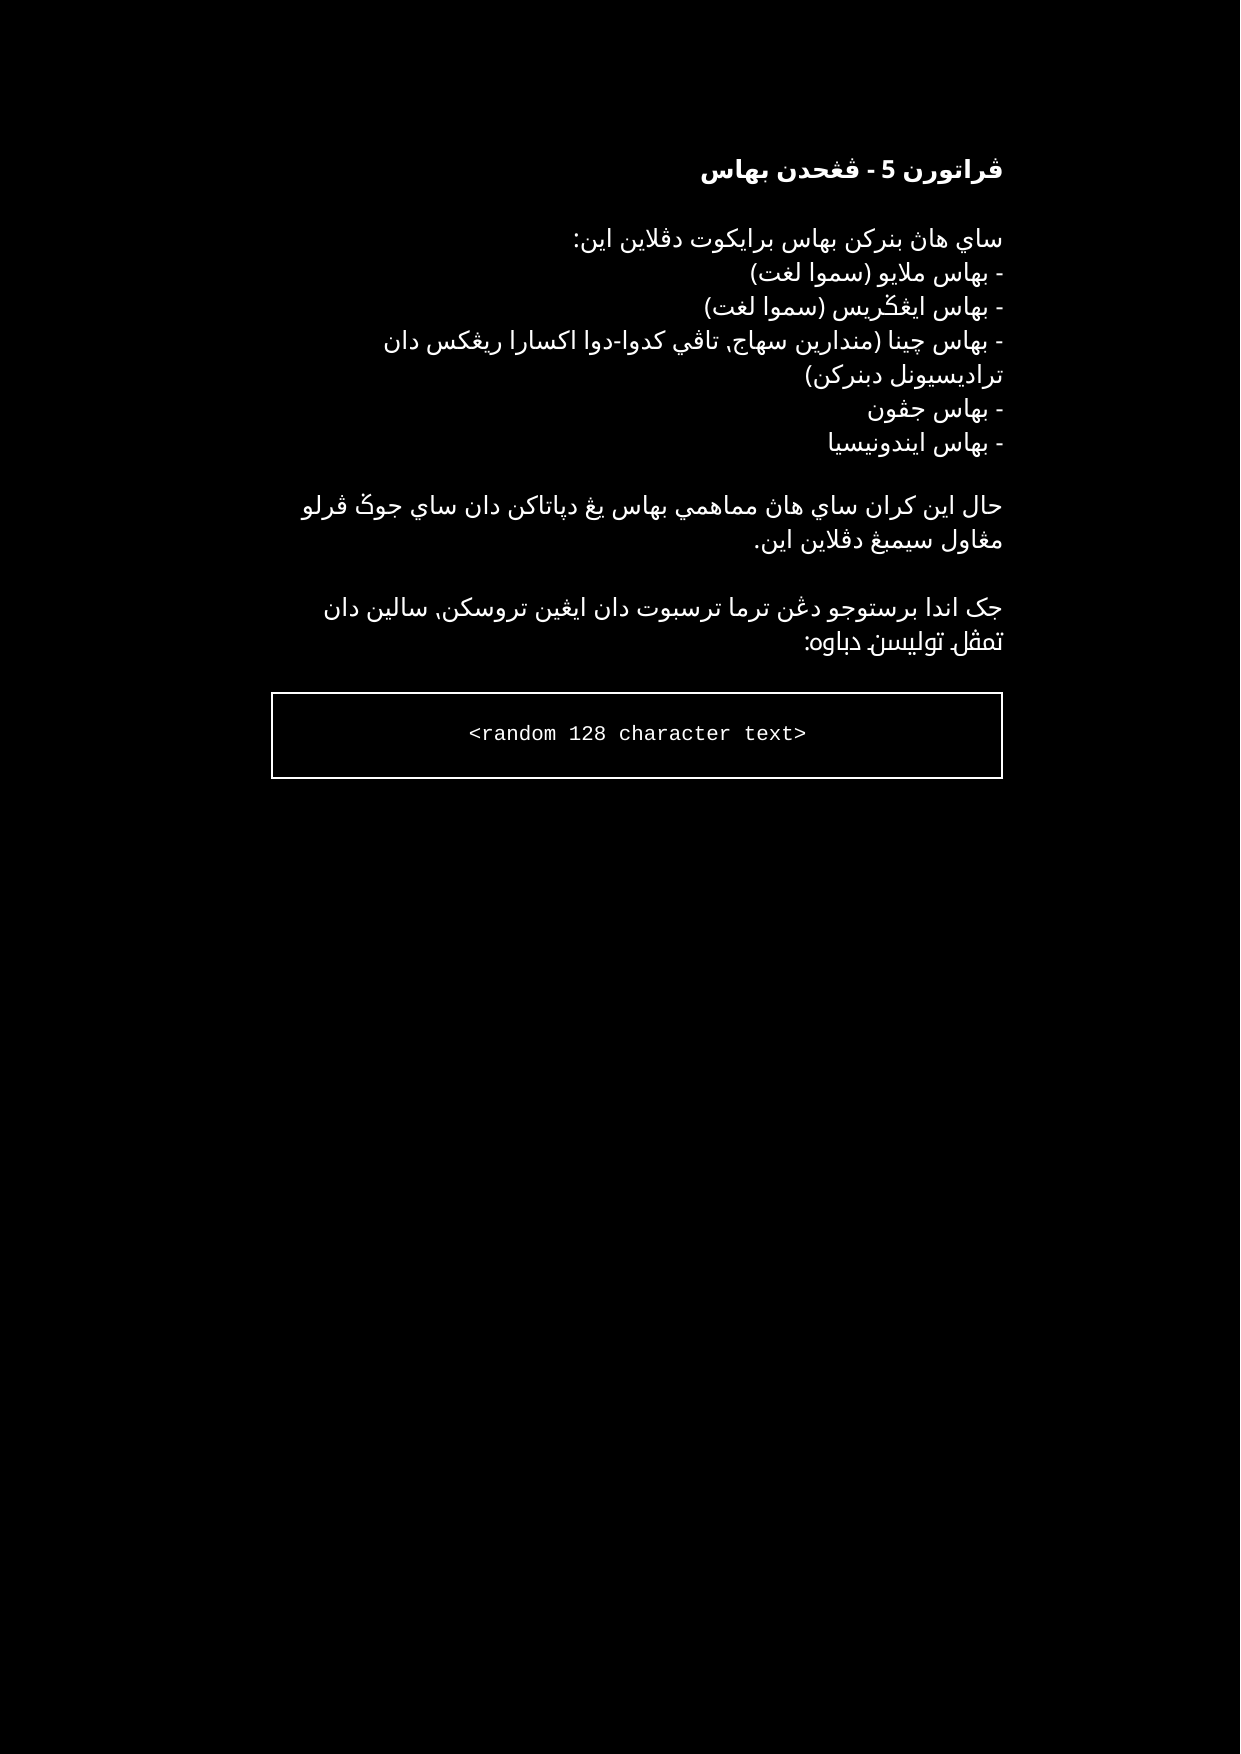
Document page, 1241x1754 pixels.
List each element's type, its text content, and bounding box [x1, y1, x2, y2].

text - بهاس ايڠݢريس (سموا لغت) [271, 288, 1003, 322]
text ڤراتورن 5 - ڤڠحدن بهاس [271, 152, 1003, 186]
text - بهاس چينا (مندارين سهاج⹁ تاڤي کدوا-دوا اکسارا ريڠکس دان تراديسيونل دبنرکن) [271, 322, 1003, 391]
text - بهاس جڤون [271, 391, 1003, 425]
text ساي هاڽ بنرکن بهاس برايکوت دڤلاين اين: [271, 220, 1003, 254]
text حال اين کران ساي هاڽ مماهمي بهاس يڠ دڽاتاکن دان ساي جوݢ ڤرلو مڠاول سيمبڠ دڤلاين اين. [271, 487, 1003, 556]
text <random 128 character text> [273, 694, 1001, 777]
text جک اندا برستوجو دڠن ترما ترسبوت دان ايڠين تروسکن⹁ سالين دان تمڤل توليسن دباوه: [271, 556, 1003, 658]
text - بهاس ملايو (سموا لغت) [271, 254, 1003, 288]
text - بهاس ايندونيسيا [271, 425, 1003, 487]
